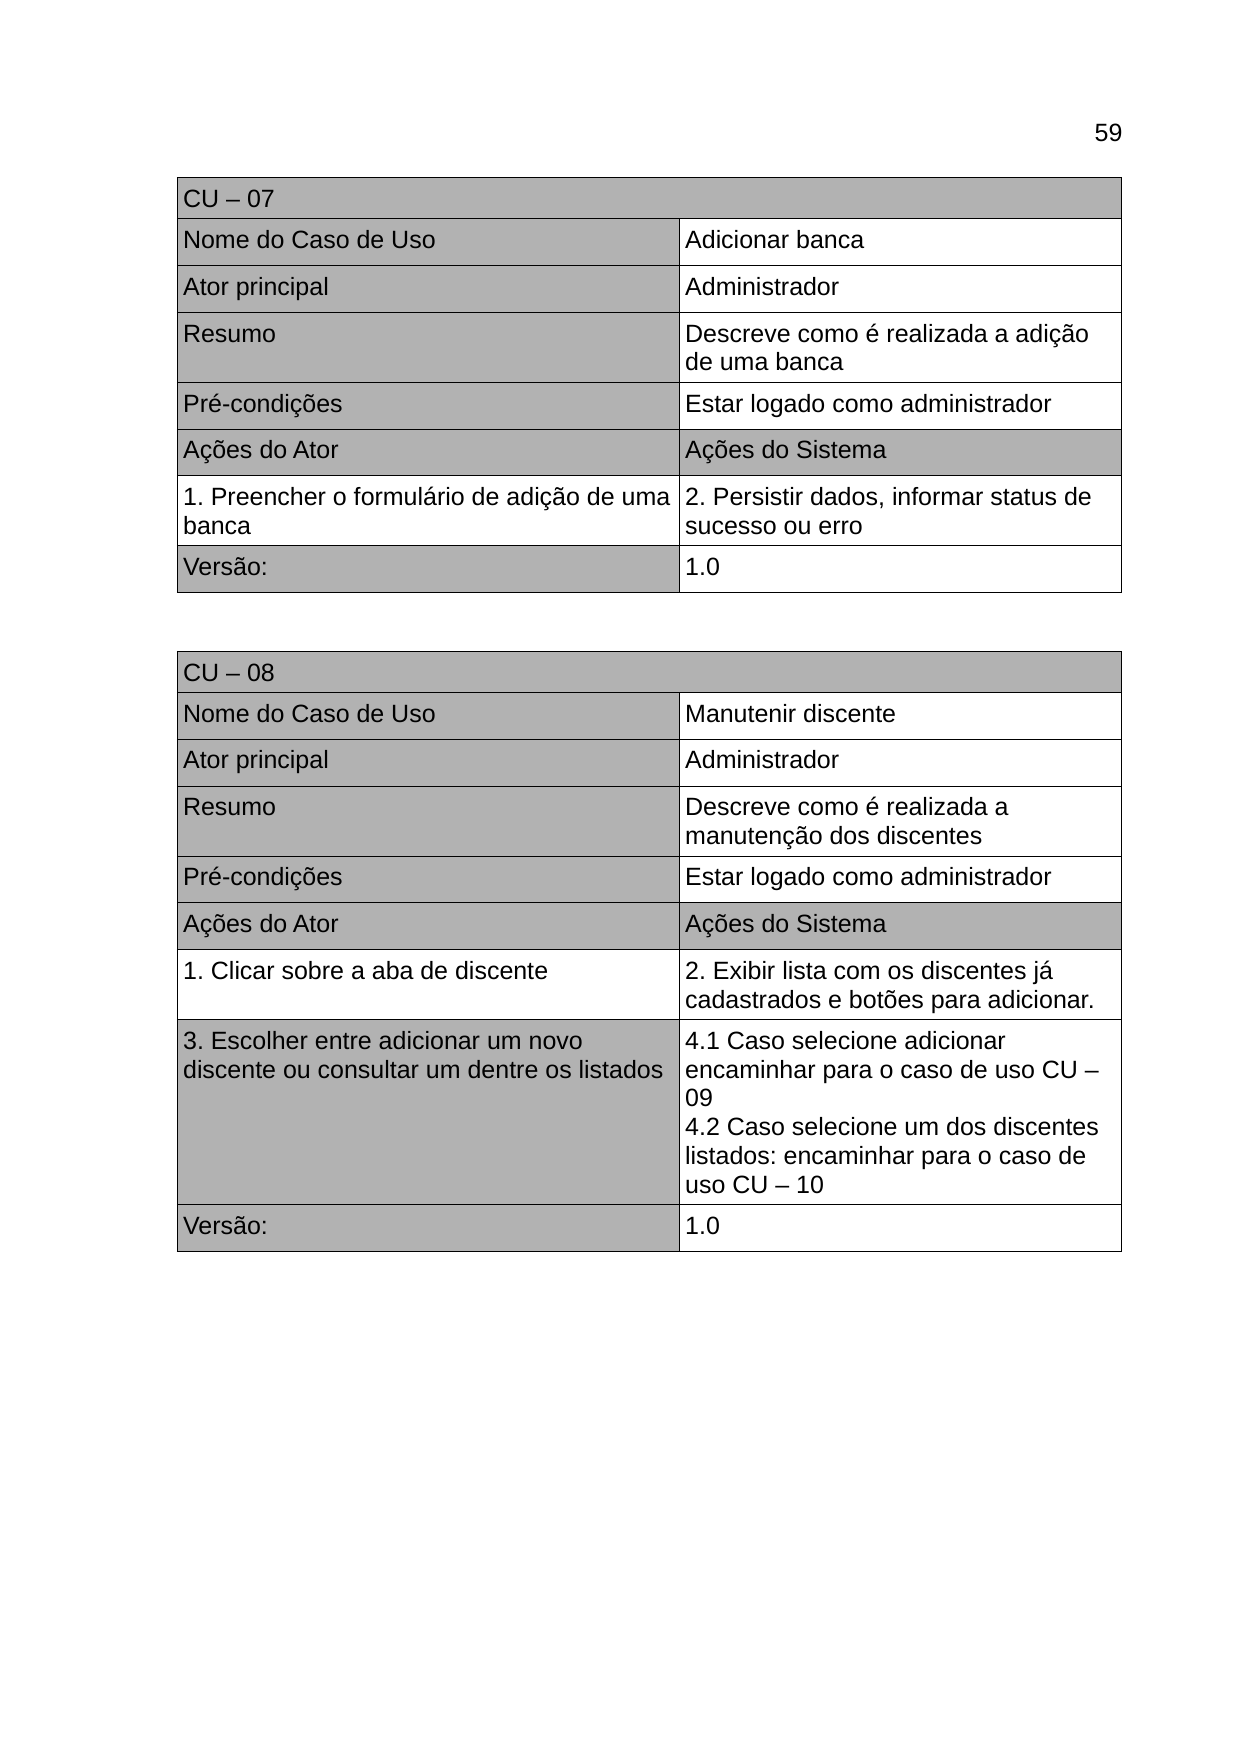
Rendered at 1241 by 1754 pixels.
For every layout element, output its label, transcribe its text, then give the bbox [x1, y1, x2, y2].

table_cell Pré-condições [178, 857, 679, 902]
table_cell 2. Exibir lista com os discentes já cadastrados e botões para adicionar. [680, 950, 1121, 1019]
table_cell 2. Persistir dados, informar status de sucesso ou erro [680, 476, 1121, 545]
table_cell Resumo [178, 313, 679, 382]
table_cell Ações do Ator [178, 903, 679, 949]
table_cell Ator principal [178, 266, 679, 312]
table_cell Versão: [178, 1205, 679, 1251]
table_cell 3. Escolher entre adicionar um novo discente ou consultar um dentre os listados [178, 1020, 679, 1204]
table_cell Ator principal [178, 740, 679, 786]
table_cell 1. Clicar sobre a aba de discente [178, 950, 679, 1019]
table_cell Descreve como é realizada a adição de uma banca [680, 313, 1121, 382]
table_cell Versão: [178, 546, 679, 592]
table_cell Ações do Ator [178, 430, 679, 475]
table_cell Nome do Caso de Uso [178, 219, 679, 265]
table_cell Estar logado como administrador [680, 857, 1121, 902]
table_cell Nome do Caso de Uso [178, 693, 679, 739]
table_cell Estar logado como administrador [680, 383, 1121, 429]
table_cell Ações do Sistema [680, 430, 1121, 475]
table_cell Administrador [680, 740, 1121, 786]
table_cell Resumo [178, 787, 679, 856]
table_cell 1.0 [680, 1205, 1121, 1251]
table_cell Pré-condições [178, 383, 679, 429]
table_cell 4.1 Caso selecione adicionar encaminhar para o caso de uso CU – 09 4.2 Caso selecione um dos discentes listados: encaminhar para o caso de uso CU – 10 [680, 1020, 1121, 1204]
table_cell 1. Preencher o formulário de adição de uma banca [178, 476, 679, 545]
table_cell Descreve como é realizada a manutenção dos discentes [680, 787, 1121, 856]
table_cell Ações do Sistema [680, 903, 1121, 949]
table_cell Administrador [680, 266, 1121, 312]
table_cell Manutenir discente [680, 693, 1121, 739]
table_cell 1.0 [680, 546, 1121, 592]
table_header CU – 08 [178, 652, 1121, 692]
table_header CU – 07 [178, 178, 1121, 218]
table_cell Adicionar banca [680, 219, 1121, 265]
